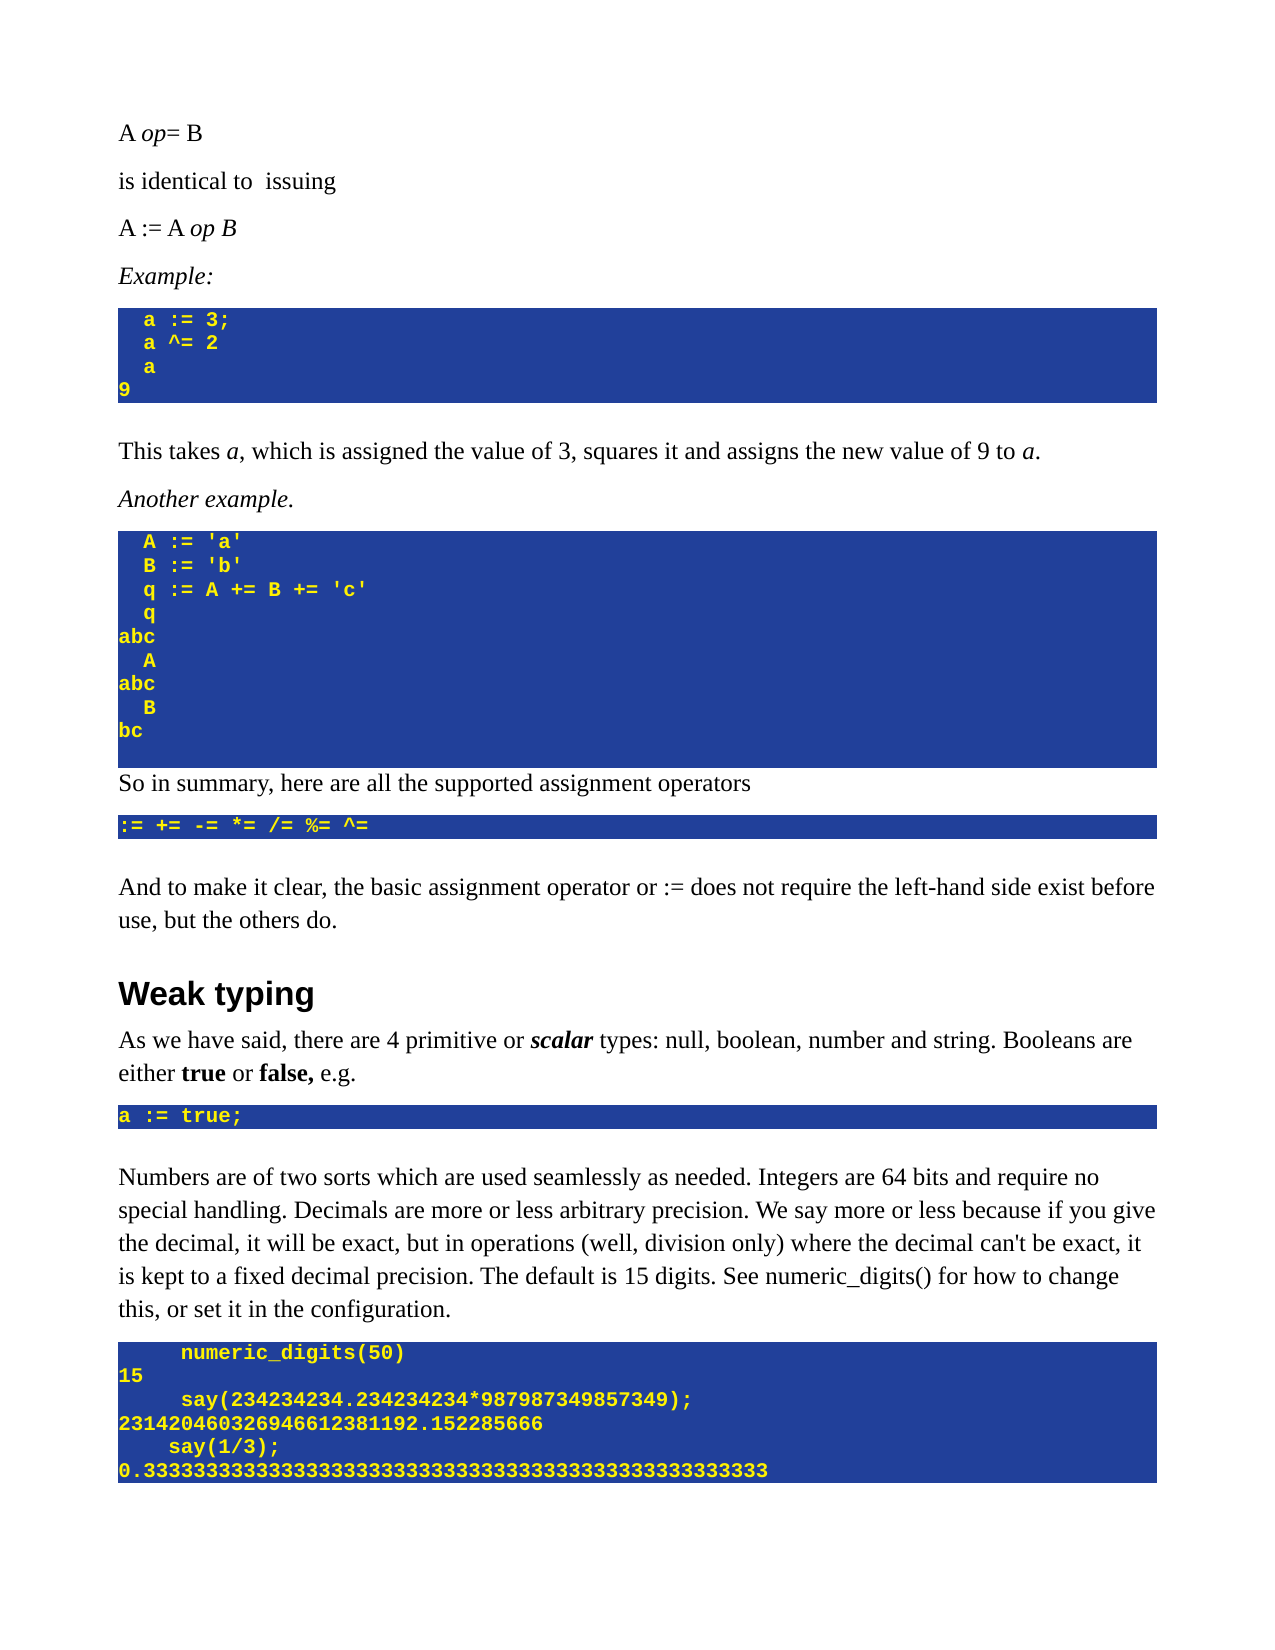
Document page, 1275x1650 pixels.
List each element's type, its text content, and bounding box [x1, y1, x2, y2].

text is identical to issuing [118, 166, 1157, 194]
text So in summary, here are all the supported assignment operators [118, 768, 1157, 797]
text a := true; [118, 1105, 1157, 1129]
text q := A += B += 'c' [118, 579, 1157, 602]
text A [118, 649, 1157, 673]
text q [118, 602, 1157, 626]
text 0.33333333333333333333333333333333333333333333333333 [118, 1460, 1157, 1483]
text As we have said, there are 4 primitive or scalar types: null, boolean, number and string. Booleans are either true or false, e.g. [118, 1025, 1157, 1086]
text numeric_digits(50) [118, 1342, 1157, 1365]
text bc [118, 721, 1157, 744]
text 15 [118, 1365, 1157, 1389]
text say(234234234.234234234*987987349857349); [118, 1389, 1157, 1413]
text A op= B [118, 118, 1157, 147]
text B := 'b' [118, 555, 1157, 579]
text say(1/3); [118, 1436, 1157, 1460]
text A := 'a' [118, 531, 1157, 555]
text abc [118, 673, 1157, 697]
text a := 3; [118, 308, 1157, 332]
text 231420460326946612381192.152285666 [118, 1413, 1157, 1436]
text a ^= 2 [118, 332, 1157, 356]
text Numbers are of two sorts which are used seamlessly as needed. Integers are 64 bits and require no special handling. Decimals are more or less arbitrary precision. We say more or less because if you give the decimal, it will be exact, but in operations (well, division only) where the decimal can't be exact, it is kept to a fixed decimal precision. The default is 15 digits. See numeric_digits() for how to change this, or set it in the configuration. [118, 1129, 1157, 1323]
text B [118, 697, 1157, 721]
text := += -= *= /= %= ^= [118, 815, 1157, 839]
text A := A op B [118, 213, 1157, 242]
text This takes a, which is assigned the value of 3, squares it and assigns the new value of 9 to a. [118, 403, 1157, 465]
text 9 [118, 379, 1157, 403]
text Another example. [118, 484, 1157, 512]
text a [118, 356, 1157, 379]
text And to make it clear, the basic assignment operator or := does not require the left-hand side exist before use, but the others do. [118, 839, 1157, 934]
subtitle Weak typing [118, 973, 1157, 1012]
text abc [118, 626, 1157, 649]
text Example: [118, 261, 1157, 290]
